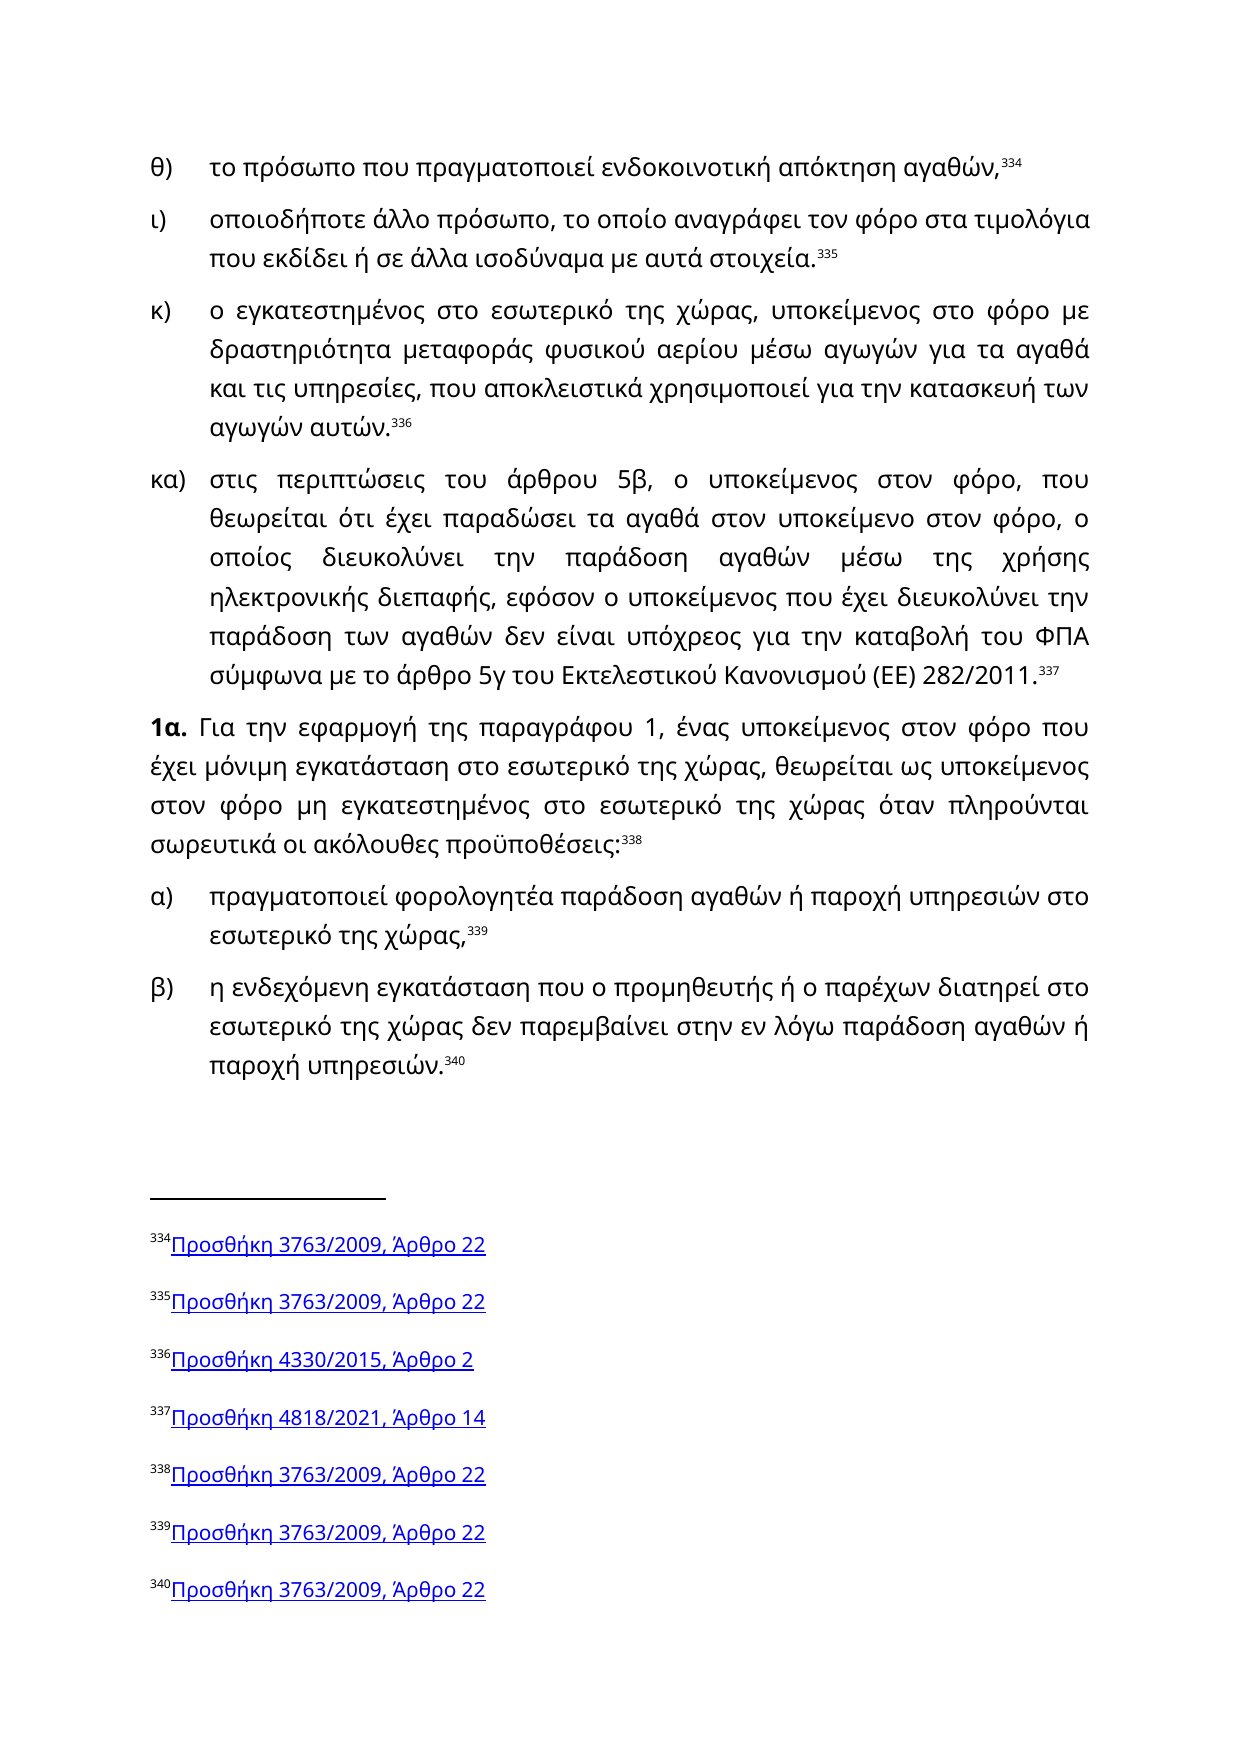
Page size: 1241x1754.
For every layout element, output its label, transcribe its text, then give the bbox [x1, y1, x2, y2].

list κ) ο εγκατεστημένος στο εσωτερικό της χώρας, υποκείμενος στο φόρο με δραστηριότητα μεταφοράς φυσικού αερίου μέσω αγωγών για τα αγαθά και τις υπηρεσίες, που αποκλειστικά χρησιμοποιεί για την κατασκευή των αγωγών αυτών. [150, 292, 1090, 444]
text Προσθήκη 3763/2009, Άρθρο 22 [150, 1230, 1090, 1258]
text Προσθήκη 3763/2009, Άρθρο 22 [150, 1576, 1090, 1604]
list θ) το πρόσωπο που πραγματοποιεί ενδοκοινοτική απόκτηση αγαθών, [150, 150, 1090, 184]
list ι) οποιοδήποτε άλλο πρόσωπο, το οποίο αναγρά­φει τον φόρο στα τιμολόγια που εκδίδει ή σε άλλα ισοδύναμα με αυτά στοιχεία. [150, 202, 1090, 275]
text Προσθήκη 3763/2009, Άρθρο 22 [150, 1460, 1090, 1489]
list β) η ενδεχόμενη εγκατάσταση που ο προμηθευτής ή ο παρέχων διατηρεί στο εσωτερικό της χώρας δεν παρεμβαίνει στην εν λόγω παράδοση αγαθών ή παροχή υπηρεσιών. [150, 969, 1090, 1082]
text Προσθήκη 4330/2015, Άρθρο 2 [150, 1345, 1090, 1373]
list κα) στις περιπτώσεις του άρθρου 5β, ο υποκείμενος στον φόρο, που θεωρείται ότι έχει παραδώσει τα αγαθά στον υποκείμενο στον φόρο, ο οποίος διευκολύνει την παράδοση αγαθών μέσω της χρήσης ηλεκτρονικής διεπαφής, εφόσον ο υποκείμενος που έχει διευκολύνει την παράδοση των αγαθών δεν είναι υπόχρεος για την καταβολή του ΦΠΑ σύμφωνα με το άρθρο 5γ του Εκτελεστικού Κανονισμού (ΕΕ) 282/2011. [150, 462, 1090, 692]
text Προσθήκη 3763/2009, Άρθρο 22 [150, 1287, 1090, 1316]
text Προσθήκη 3763/2009, Άρθρο 22 [150, 1518, 1090, 1546]
text Προσθήκη 4818/2021, Άρθρο 14 [150, 1403, 1090, 1431]
text 1α. Για την εφαρμογή της παραγράφου 1, ένας υποκείμενος στον φόρο που έχει μόνιμη εγκατάσταση στο εσωτερικό της χώρας, θεωρείται ως υποκείμενος στον φόρο μη εγκατεστημένος στο εσωτερικό της χώρας όταν πληρούνται σωρευτικά οι ακόλουθες προϋποθέσεις: [150, 709, 1090, 861]
list α) πραγματοποιεί φορολογητέα παράδοση αγαθών ή παροχή υπηρεσιών στο εσωτερικό της χώρας, [150, 878, 1090, 952]
